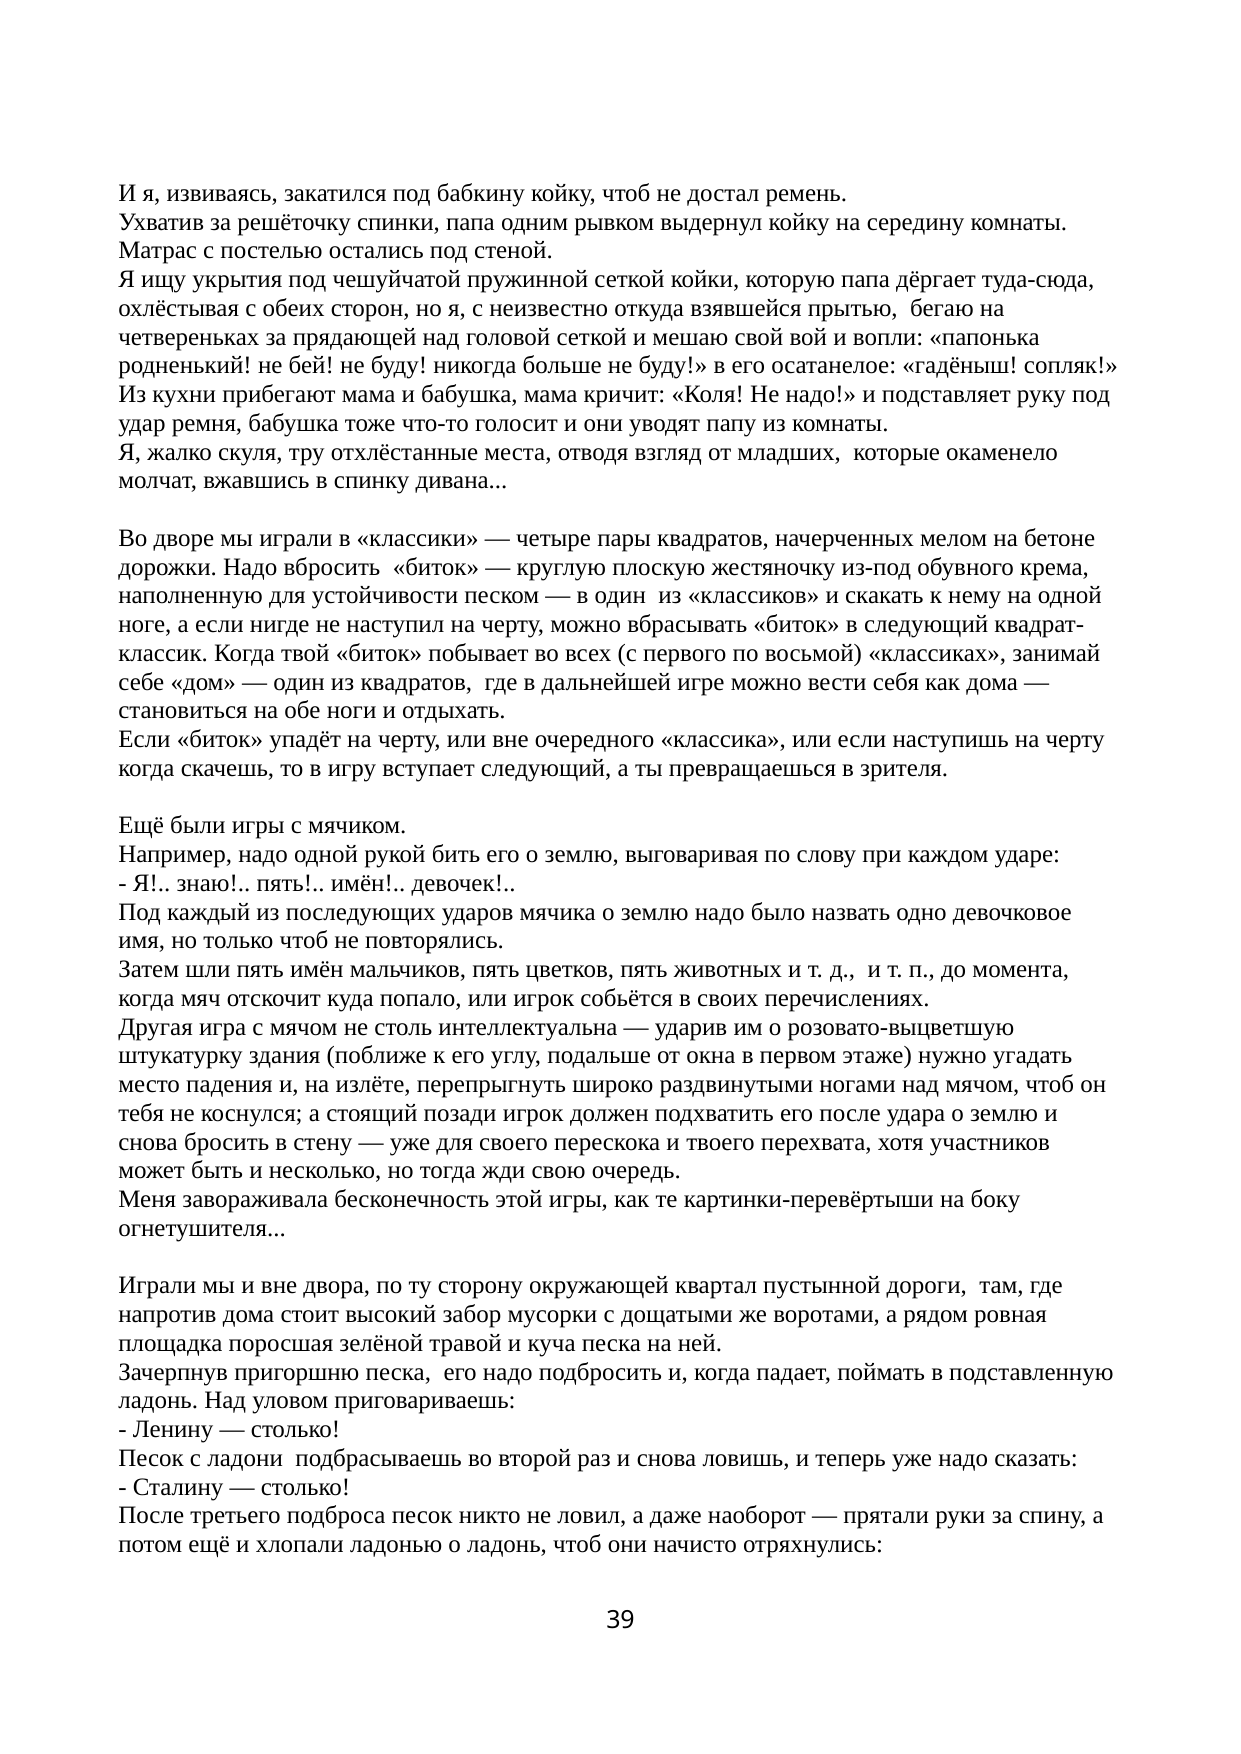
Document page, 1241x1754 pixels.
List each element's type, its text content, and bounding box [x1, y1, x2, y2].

text Я ищу укрытия под чешуйчатой пружинной сеткой койки, которую папа дёргает туда-сюда, охлёстывая с обеих сторон, но я, с неизвестно откуда взявшейся прытью, бегаю на четвереньках за прядающей над головой сеткой и мешаю свой вой и вопли: «папонька родненький! не бей! не буду! никогда больше не буду!» в его осатанелое: «гадёныш! сопляк!» [118, 264, 1122, 379]
text - Ленину — столько! [118, 1414, 1122, 1443]
text Во дворе мы играли в «классики» — четыре пары квадратов, начерченных мелом на бетоне дорожки. Надо вбросить «биток» — круглую плоскую жестяночку из-под обувного крема, наполненную для устойчивости песком — в один из «классиков» и скакать к нему на одной ноге, а если нигде не наступил на черту, можно вбрасывать «биток» в следующий квадрат-классик. Когда твой «биток» побывает во всех (с первого по восьмой) «классиках», занимай себе «дом» — один из квадратов, где в дальнейшей игре можно вести себя как дома — становиться на обе ноги и отдыхать. [118, 523, 1122, 724]
text Ещё были игры с мячиком. [118, 811, 1122, 839]
text Под каждый из последующих ударов мячика о землю надо было назвать одно девочковое имя, но только чтоб не повторялись. [118, 897, 1122, 954]
text Из кухни прибегают мама и бабушка, мама кричит: «Коля! Не надо!» и подставляет руку под удар ремня, бабушка тоже что-то голосит и они уводят папу из комнаты. [118, 379, 1122, 437]
text Меня завораживала бесконечность этой игры, как те картинки-перевёртыши на боку огнетушителя... [118, 1184, 1122, 1242]
text Песок с ладони подбрасываешь во второй раз и снова ловишь, и теперь уже надо сказать: [118, 1443, 1122, 1472]
text Ухватив за решёточку спинки, папа одним рывком выдернул койку на середину комнаты. [118, 207, 1122, 236]
text Играли мы и вне двора, по ту сторону окружающей квартал пустынной дороги, там, где напротив дома стоит высокий забор мусорки с дощатыми же воротами, а рядом ровная площадка поросшая зелёной травой и куча песка на ней. [118, 1271, 1122, 1357]
text Другая игра с мячом не столь интеллектуальна — ударив им о розовато-выцветшую штукатурку здания (поближе к его углу, подальше от окна в первом этаже) нужно угадать место падения и, на излёте, перепрыгнуть широко раздвинутыми ногами над мячом, чтоб он тебя не коснулся; а стоящий позади игрок должен подхватить его после удара о землю и снова бросить в стену — уже для своего перескока и твоего перехвата, хотя участников может быть и несколько, но тогда жди свою очередь. [118, 1012, 1122, 1184]
text - Я!.. знаю!.. пять!.. имён!.. девочек!.. [118, 868, 1122, 897]
text И я, извиваясь, закатился под бабкину койку, чтоб не достал ремень. [118, 178, 1122, 207]
text - Сталину — столько! [118, 1472, 1122, 1501]
text Зачерпнув пригоршню песка, его надо подбросить и, когда падает, поймать в подставленную ладонь. Над уловом приговариваешь: [118, 1357, 1122, 1414]
text После третьего подброса песок никто не ловил, а даже наоборот — прятали руки за спину, а потом ещё и хлопали ладонью о ладонь, чтоб они начисто отряхнулись: [118, 1501, 1122, 1558]
text Матрас с постелью остались под стеной. [118, 236, 1122, 264]
text Если «биток» упадёт на черту, или вне очередного «классика», или если наступишь на черту когда скачешь, то в игру вступает следующий, а ты превращаешься в зрителя. [118, 724, 1122, 782]
text Затем шли пять имён мальчиков, пять цветков, пять животных и т. д., и т. п., до момента, когда мяч отскочит куда попало, или игрок собьётся в своих перечислениях. [118, 954, 1122, 1012]
text Я, жалко скуля, тру отхлёстанные места, отводя взгляд от младших, которые окаменело молчат, вжавшись в спинку дивана... [118, 437, 1122, 494]
text Например, надо одной рукой бить его о землю, выговаривая по слову при каждом ударе: [118, 839, 1122, 868]
